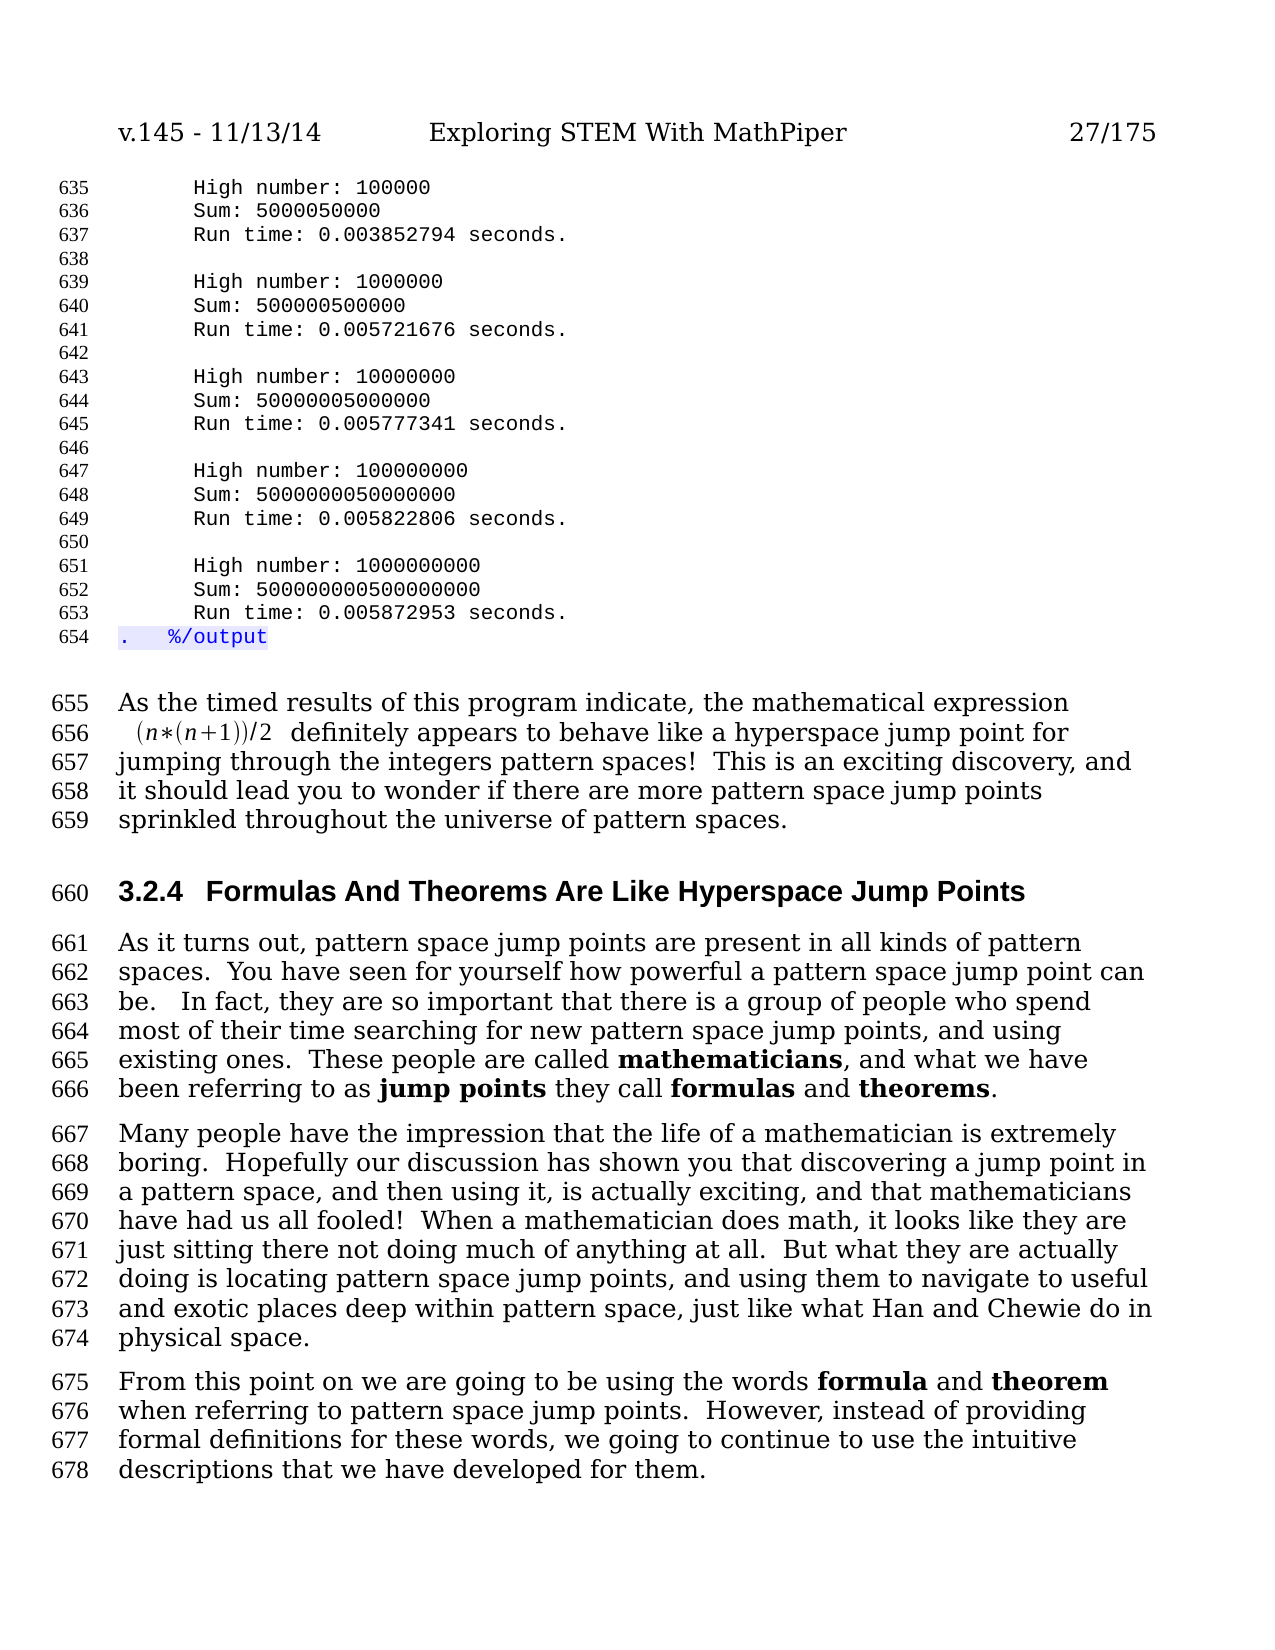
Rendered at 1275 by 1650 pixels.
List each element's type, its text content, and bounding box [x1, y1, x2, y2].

text Run time: 0.005822806 seconds. [118, 508, 1157, 531]
text High number: 100000000 [118, 461, 1157, 484]
text Sum: 5000050000 [118, 200, 1157, 224]
text . %/output [118, 626, 1157, 650]
text As the timed results of this program indicate, the mathematical expressiondefinitely appears to behave like a hyperspace jump point for jumping through the integers pattern spaces! This is an exciting discovery, and it should lead you to wonder if there are more pattern space jump points sprinkled throughout the universe of pattern spaces. [118, 688, 1157, 835]
text From this point on we are going to be using the words formula and theorem when referring to pattern space jump points. However, instead of providing formal definitions for these words, we going to continue to use the intuitive descriptions that we have developed for them. [118, 1367, 1157, 1484]
text High number: 100000 [118, 177, 1157, 200]
text Sum: 50000005000000 [118, 389, 1157, 413]
text Sum: 500000000500000000 [118, 579, 1157, 602]
text As it turns out, pattern space jump points are present in all kinds of pattern spaces. You have seen for yourself how powerful a pattern space jump point can be. In fact, they are so important that there is a group of people who spend most of their time searching for new pattern space jump points, and using existing ones. These people are called mathematicians, and what we have been referring to as jump points they call formulas and theorems. [118, 928, 1157, 1104]
subtitle Formulas And Theorems Are Like Hyperspace Jump Points [118, 874, 1157, 907]
text Run time: 0.005721676 seconds. [118, 319, 1157, 342]
text High number: 1000000 [118, 271, 1157, 295]
text Run time: 0.005777341 seconds. [118, 413, 1157, 437]
text Sum: 5000000050000000 [118, 484, 1157, 508]
text Run time: 0.005872953 seconds. [118, 602, 1157, 626]
text Sum: 500000500000 [118, 295, 1157, 319]
text Many people have the impression that the life of a mathematician is extremely boring. Hopefully our discussion has shown you that discovering a jump point in a pattern space, and then using it, is actually exciting, and that mathematicians have had us all fooled! When a mathematician does math, it looks like they are just sitting there not doing much of anything at all. But what they are actually doing is locating pattern space jump points, and using them to navigate to useful and exotic places deep within pattern space, just like what Han and Chewie do in physical space. [118, 1119, 1157, 1352]
text Run time: 0.003852794 seconds. [118, 224, 1157, 248]
text High number: 1000000000 [118, 555, 1157, 579]
text High number: 10000000 [118, 366, 1157, 389]
